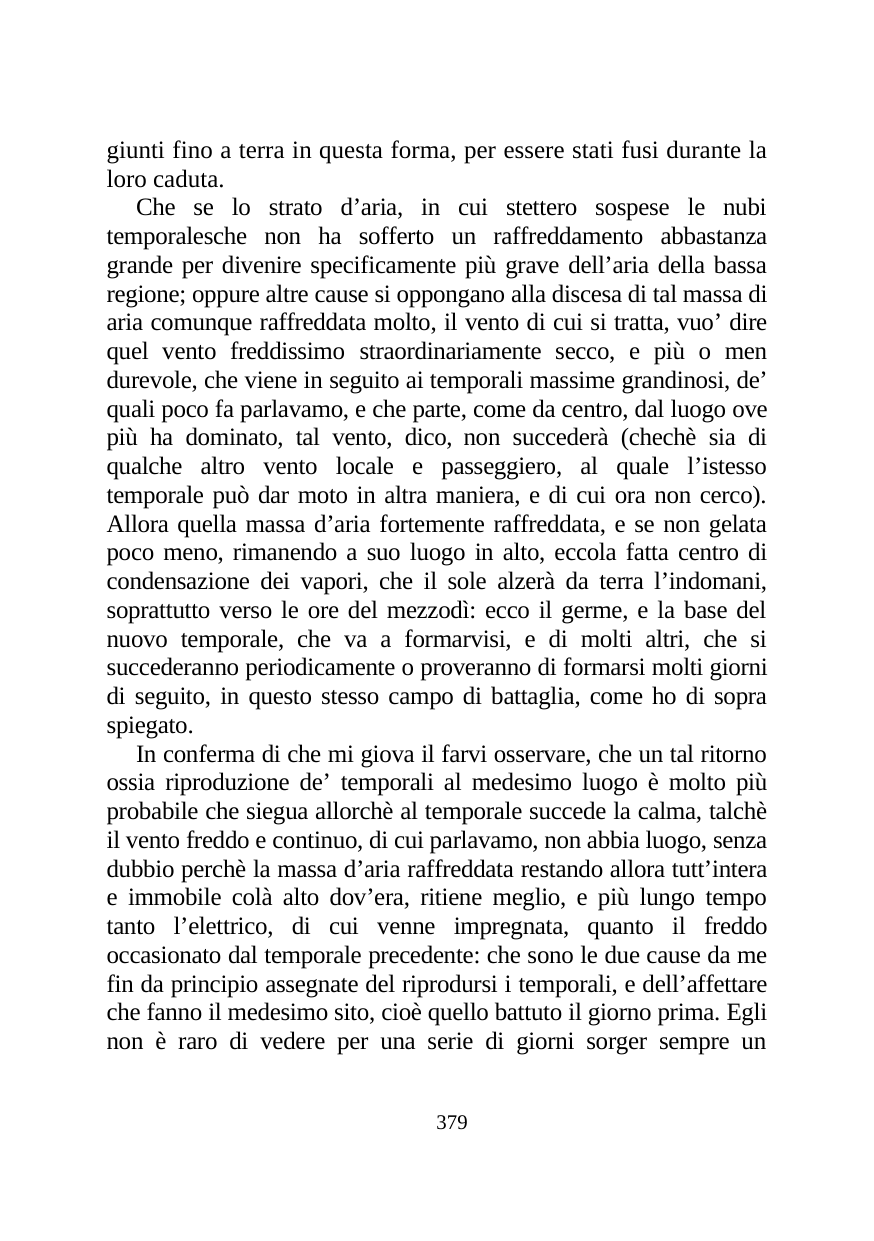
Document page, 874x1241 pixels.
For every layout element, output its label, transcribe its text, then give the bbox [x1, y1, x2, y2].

text In conferma di che mi giova il farvi osservare, che un tal ritorno ossia riproduzione de’ temporali al medesimo luogo è molto più probabile che siegua allorchè al temporale succede la calma, talchè il vento freddo e continuo, di cui parlavamo, non abbia luogo, senza dubbio perchè la massa d’aria raffreddata restando allora tutt’intera e immobile colà alto dov’era, ritiene meglio, e più lungo tempo tanto l’elettrico, di cui venne impregnata, quanto il freddo occasionato dal temporale precedente: che sono le due cause da me fin da principio assegnate del riprodursi i temporali, e dell’affettare che fanno il medesimo sito, cioè quello battuto il giorno prima. Egli non è raro di vedere per una serie di giorni sorger sempre un [106, 739, 768, 1055]
text giunti fino a terra in questa forma, per essere stati fusi durante la loro caduta. [106, 135, 768, 192]
text Che se lo strato d’aria, in cui stettero sospese le nubi temporalesche non ha sofferto un raffreddamento abbastanza grande per divenire specificamente più grave dell’aria della bassa regione; oppure altre cause si oppongano alla discesa di tal massa di aria comunque raffreddata molto, il vento di cui si tratta, vuo’ dire quel vento freddissimo straordinariamente secco, e più o men durevole, che viene in seguito ai temporali massime grandinosi, de’ quali poco fa parlavamo, e che parte, come da centro, dal luogo ove più ha dominato, tal vento, dico, non succederà (chechè sia di qualche altro vento locale e passeggiero, al quale l’istesso temporale può dar moto in altra maniera, e di cui ora non cerco). Allora quella massa d’aria fortemente raffreddata, e se non gelata poco meno, rimanendo a suo luogo in alto, eccola fatta centro di condensazione dei vapori, che il sole alzerà da terra l’indomani, soprattutto verso le ore del mezzodì: ecco il germe, e la base del nuovo temporale, che va a formarvisi, e di molti altri, che si succederanno periodicamente o proveranno di formarsi molti giorni di seguito, in questo stesso campo di battaglia, come ho di sopra spiegato. [106, 192, 768, 739]
